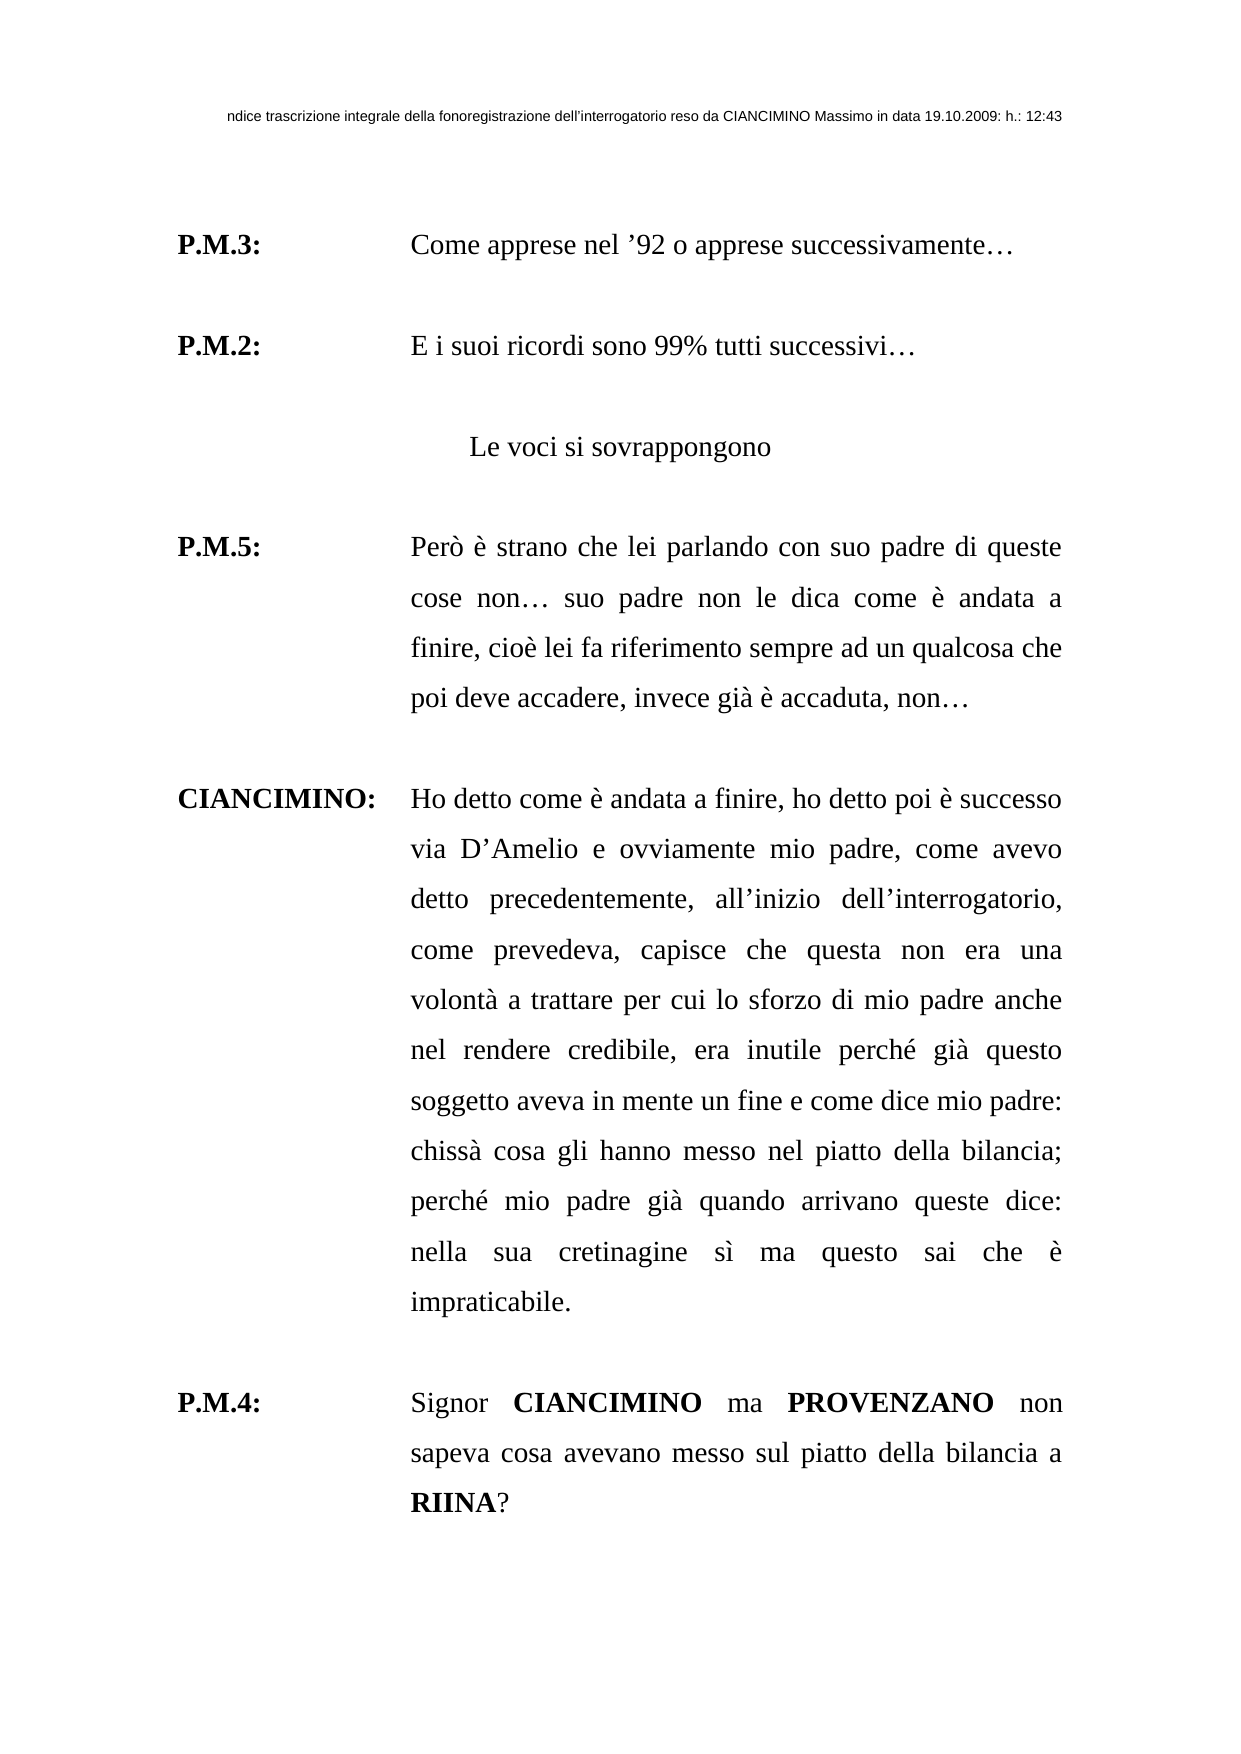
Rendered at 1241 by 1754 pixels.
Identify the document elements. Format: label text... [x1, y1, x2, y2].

text P.M.4: Signor CIANCIMINO ma PROVENZANO non sapeva cosa avevano messo sul piatto della bilancia a RIINA? [177, 1385, 1063, 1519]
text P.M.3: Come apprese nel ’92 o apprese successivamente… [177, 227, 1063, 261]
text P.M.2: E i suoi ricordi sono 99% tutti successivi… [177, 328, 1063, 362]
text P.M.5: Però è strano che lei parlando con suo padre di queste cose non… suo padre non le dica come è andata a finire, cioè lei fa riferimento sempre ad un qualcosa che poi deve accadere, invece già è accaduta, non… [177, 529, 1063, 714]
text Le voci si sovrappongono [177, 429, 1063, 462]
text CIANCIMINO: Ho detto come è andata a finire, ho detto poi è successo via D’Amelio e ovviamente mio padre, come avevo detto precedentemente, all’inizio dell’interrogatorio, come prevedeva, capisce che questa non era una volontà a trattare per cui lo sforzo di mio padre anche nel rendere credibile, era inutile perché già questo soggetto aveva in mente un fine e come dice mio padre: chissà cosa gli hanno messo nel piatto della bilancia; perché mio padre già quando arrivano queste dice: nella sua cretinagine sì ma questo sai che è impraticabile. [177, 781, 1063, 1318]
